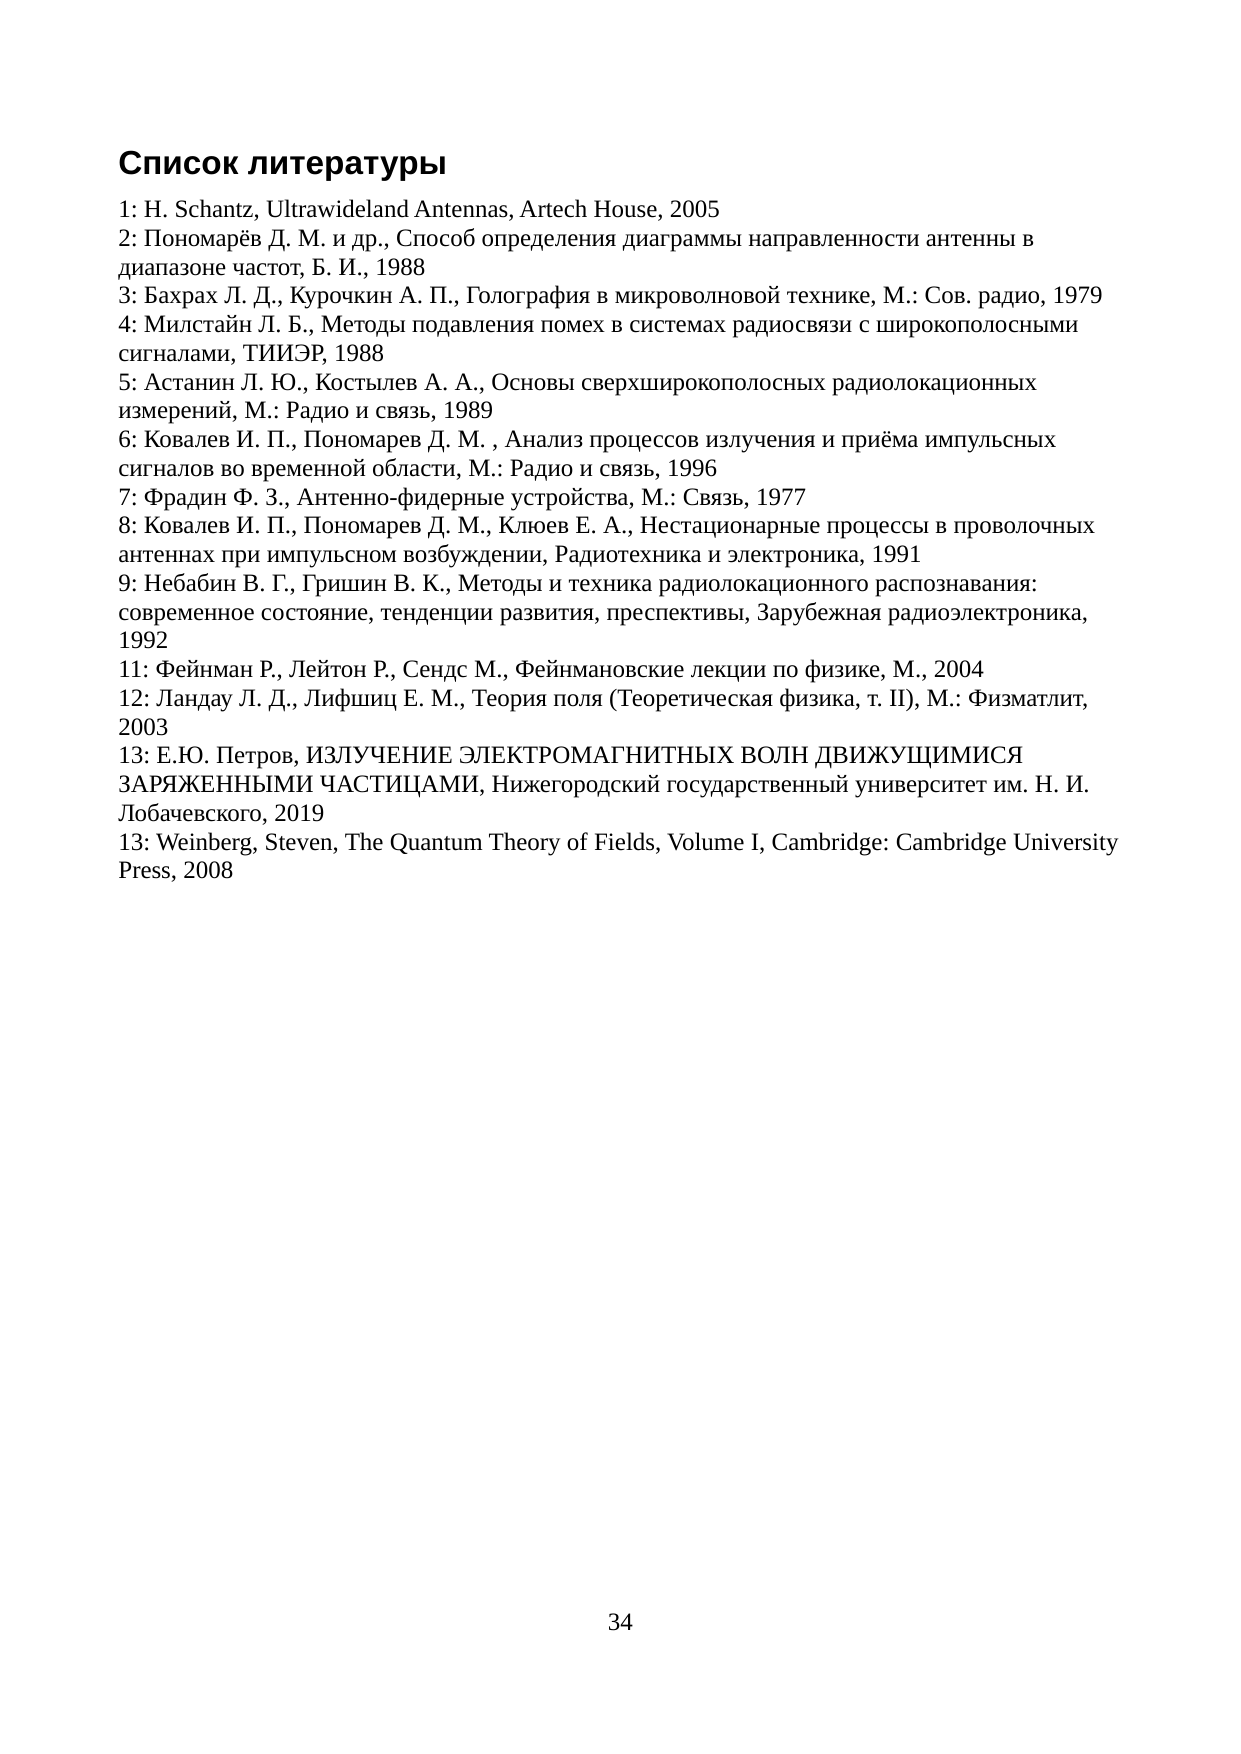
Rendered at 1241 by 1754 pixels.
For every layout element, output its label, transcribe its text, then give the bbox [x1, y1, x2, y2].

text 5: Астанин Л. Ю., Костылев А. А., Основы сверхширокополосных радиолокационных измерений, М.: Радио и связь, 1989 [118, 367, 1122, 424]
text 9: Небабин В. Г., Гришин В. К., Методы и техника радиолокационного распознавания: современное состояние, тенденции развития, преспективы, Зарубежная радиоэлектроника, 1992 [118, 568, 1122, 654]
text 2: Пономарёв Д. М. и др., Способ определения диаграммы направленности антенны в диапазоне частот, Б. И., 1988 [118, 223, 1122, 280]
text 7: Фрадин Ф. З., Антенно-фидерные устройства, М.: Связь, 1977 [118, 482, 1122, 510]
text 6: Ковалев И. П., Пономарев Д. М. , Анализ процессов излучения и приёма импульсных сигналов во временной области, М.: Радио и связь, 1996 [118, 424, 1122, 482]
text 11: Фейнман Р., Лейтон Р., Сендс М., Фейнмановские лекции по физике, М., 2004 [118, 654, 1122, 683]
text 4: Милстайн Л. Б., Методы подавления помех в системах радиосвязи с широкополосными сигналами, ТИИЭР, 1988 [118, 309, 1122, 367]
text 3: Бахрах Л. Д., Курочкин А. П., Голография в микроволновой технике, М.: Сов. радио, 1979 [118, 280, 1122, 309]
text 8: Ковалев И. П., Пономарев Д. М., Клюев Е. А., Нестационарные процессы в проволочных антеннах при импульсном возбуждении, Радиотехника и электроника, 1991 [118, 510, 1122, 568]
text 1: H. Schantz, Ultrawideland Antennas, Artech House, 2005 [118, 194, 1122, 223]
text 12: Ландау Л. Д., Лифшиц Е. М., Теория поля (Теоретическая физика, т. II), М.: Физматлит, 2003 [118, 683, 1122, 740]
text 13: Weinberg, Steven, The Quantum Theory of Fields, Volume I, Cambridge: Cambridge University Press, 2008 [118, 827, 1122, 884]
subtitle Список литературы [118, 143, 1122, 182]
text 13: Е.Ю. Петров, ИЗЛУЧЕНИЕ ЭЛЕКТРОМАГНИТНЫХ ВОЛН ДВИЖУЩИМИСЯ ЗАРЯЖЕННЫМИ ЧАСТИЦАМИ, Нижегородский государственный университет им. Н. И. Лобачевского, 2019 [118, 740, 1122, 827]
